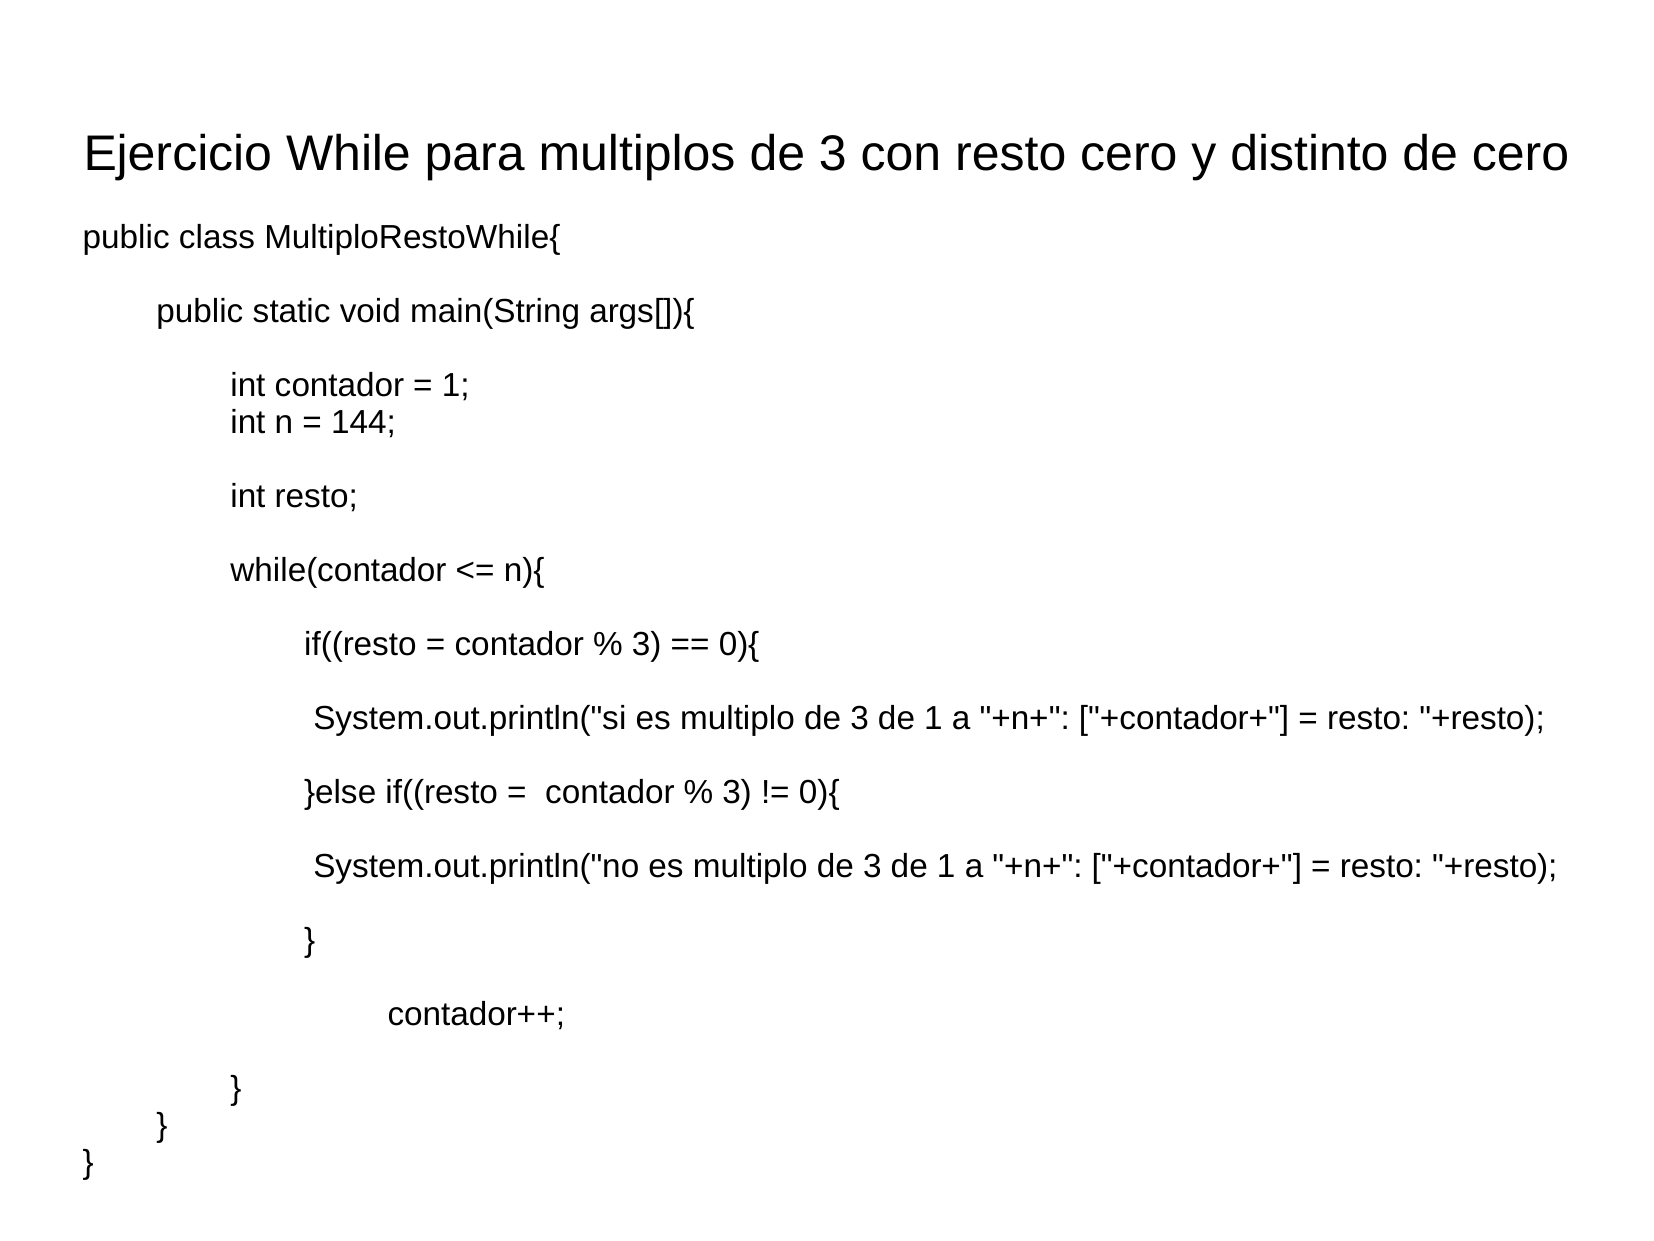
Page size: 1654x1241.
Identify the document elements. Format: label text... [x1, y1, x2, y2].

subtitle public class MultiploRestoWhile{ public static void main(String args[]){ int contador = 1; int n = 144; int resto; while(contador <= n){ if((resto = contador % 3) == 0){ System.out.println("si es multiplo de 3 de 1 a "+n+": ["+contador+"] = resto: "+resto); }else if((resto = contador % 3) != 0){ System.out.println("no es multiplo de 3 de 1 a "+n+": ["+contador+"] = resto: "+resto); } contador++; } } } [82, 214, 1571, 1184]
title Ejercicio While para multiplos de 3 con resto cero y distinto de cero [82, 49, 1571, 214]
